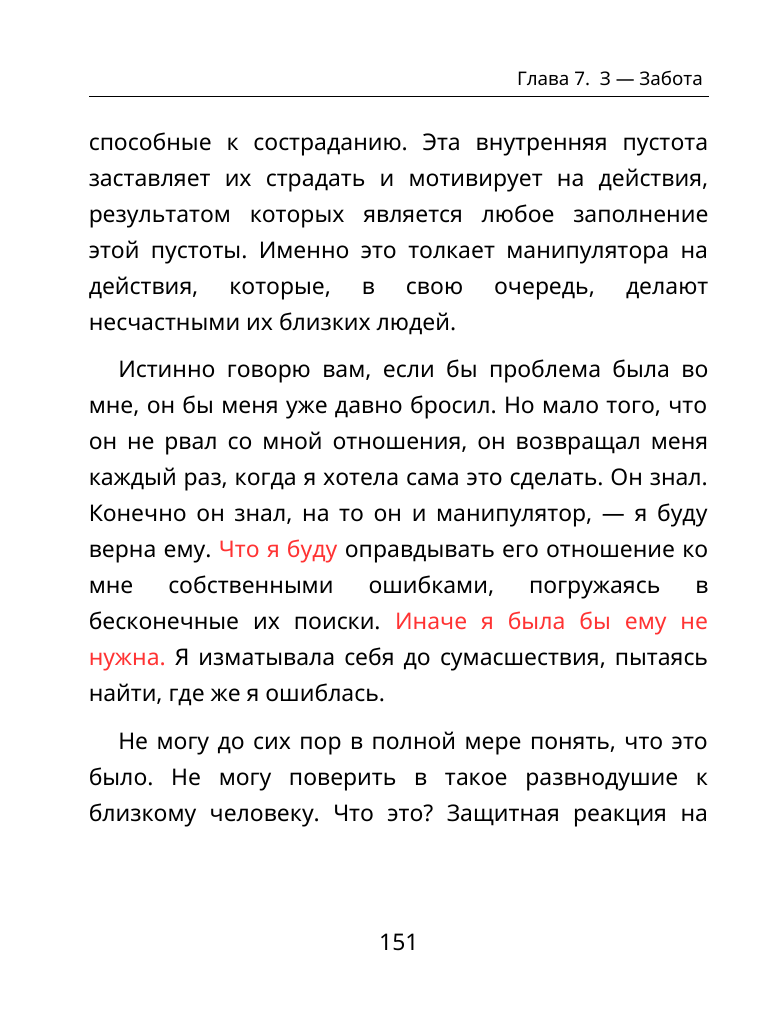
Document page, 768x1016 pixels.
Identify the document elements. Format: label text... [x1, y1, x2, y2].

text Не могу до сих пор в полной мере понять, что это было. Не могу поверить в такое развнодушие к близкому человеку. Что это? Защитная реакция на [88, 724, 709, 828]
text способные к состраданию. Эта внутренняя пустота заставляет их страдать и мотивирует на действия, результатом которых является любое заполнение этой пустоты. Именно это толкает манипулятора на действия, которые, в свою очередь, делают несчастными их близких людей. [88, 126, 709, 337]
text Истинно говорю вам, если бы проблема была во мне, он бы меня уже давно бросил. Но мало того, что он не рвал со мной отношения, он возвращал меня каждый раз, когда я хотела сама это сделать. Он знал. Конечно он знал, на то он и манипулятор, — я буду верна ему. Что я буду оправдывать его отношение ко мне собственными ошибками, погружаясь в бесконечные их поиски. Иначе я была бы ему не нужна. Я изматывала себя до сумасшествия, пытаясь найти, где же я ошиблась. [88, 353, 709, 708]
